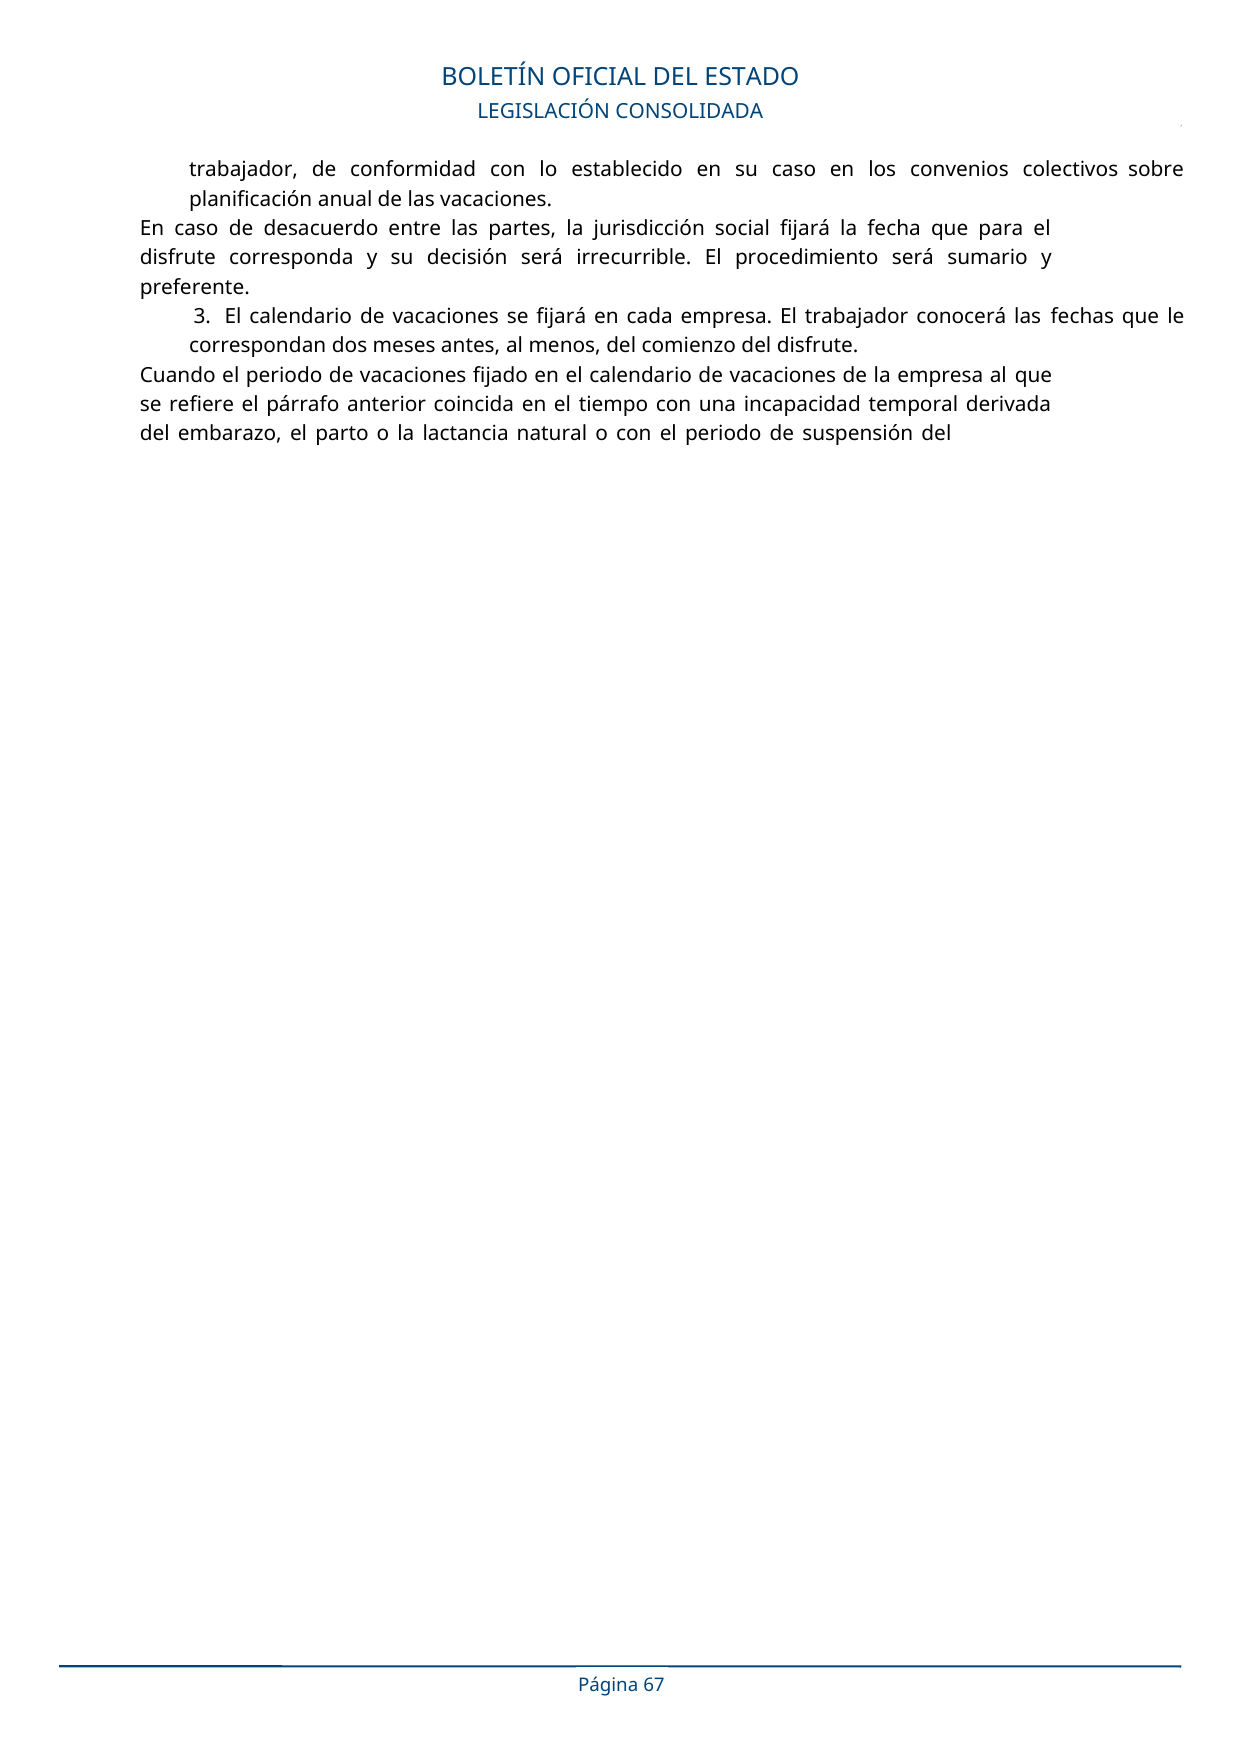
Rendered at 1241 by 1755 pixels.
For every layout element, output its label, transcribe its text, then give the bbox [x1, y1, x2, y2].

text En caso de desacuerdo entre las partes, la jurisdicción social fijará la fecha que para el disfrute corresponda y su decisión será irrecurrible. El procedimiento será sumario y preferente. [139, 213, 1052, 300]
text Cuando el periodo de vacaciones fijado en el calendario de vacaciones de la empresa al que se refiere el párrafo anterior coincida en el tiempo con una incapacidad temporal derivada del embarazo, el parto o la lactancia natural o con el periodo de suspensión del [139, 360, 1052, 447]
list trabajador, de conformidad con lo establecido en su caso en los convenios colectivos sobre planificación anual de las vacaciones. [158, 154, 1184, 212]
list El calendario de vacaciones se fijará en cada empresa. El trabajador conocerá las fechas que le correspondan dos meses antes, al menos, del comienzo del disfrute. [158, 301, 1184, 359]
